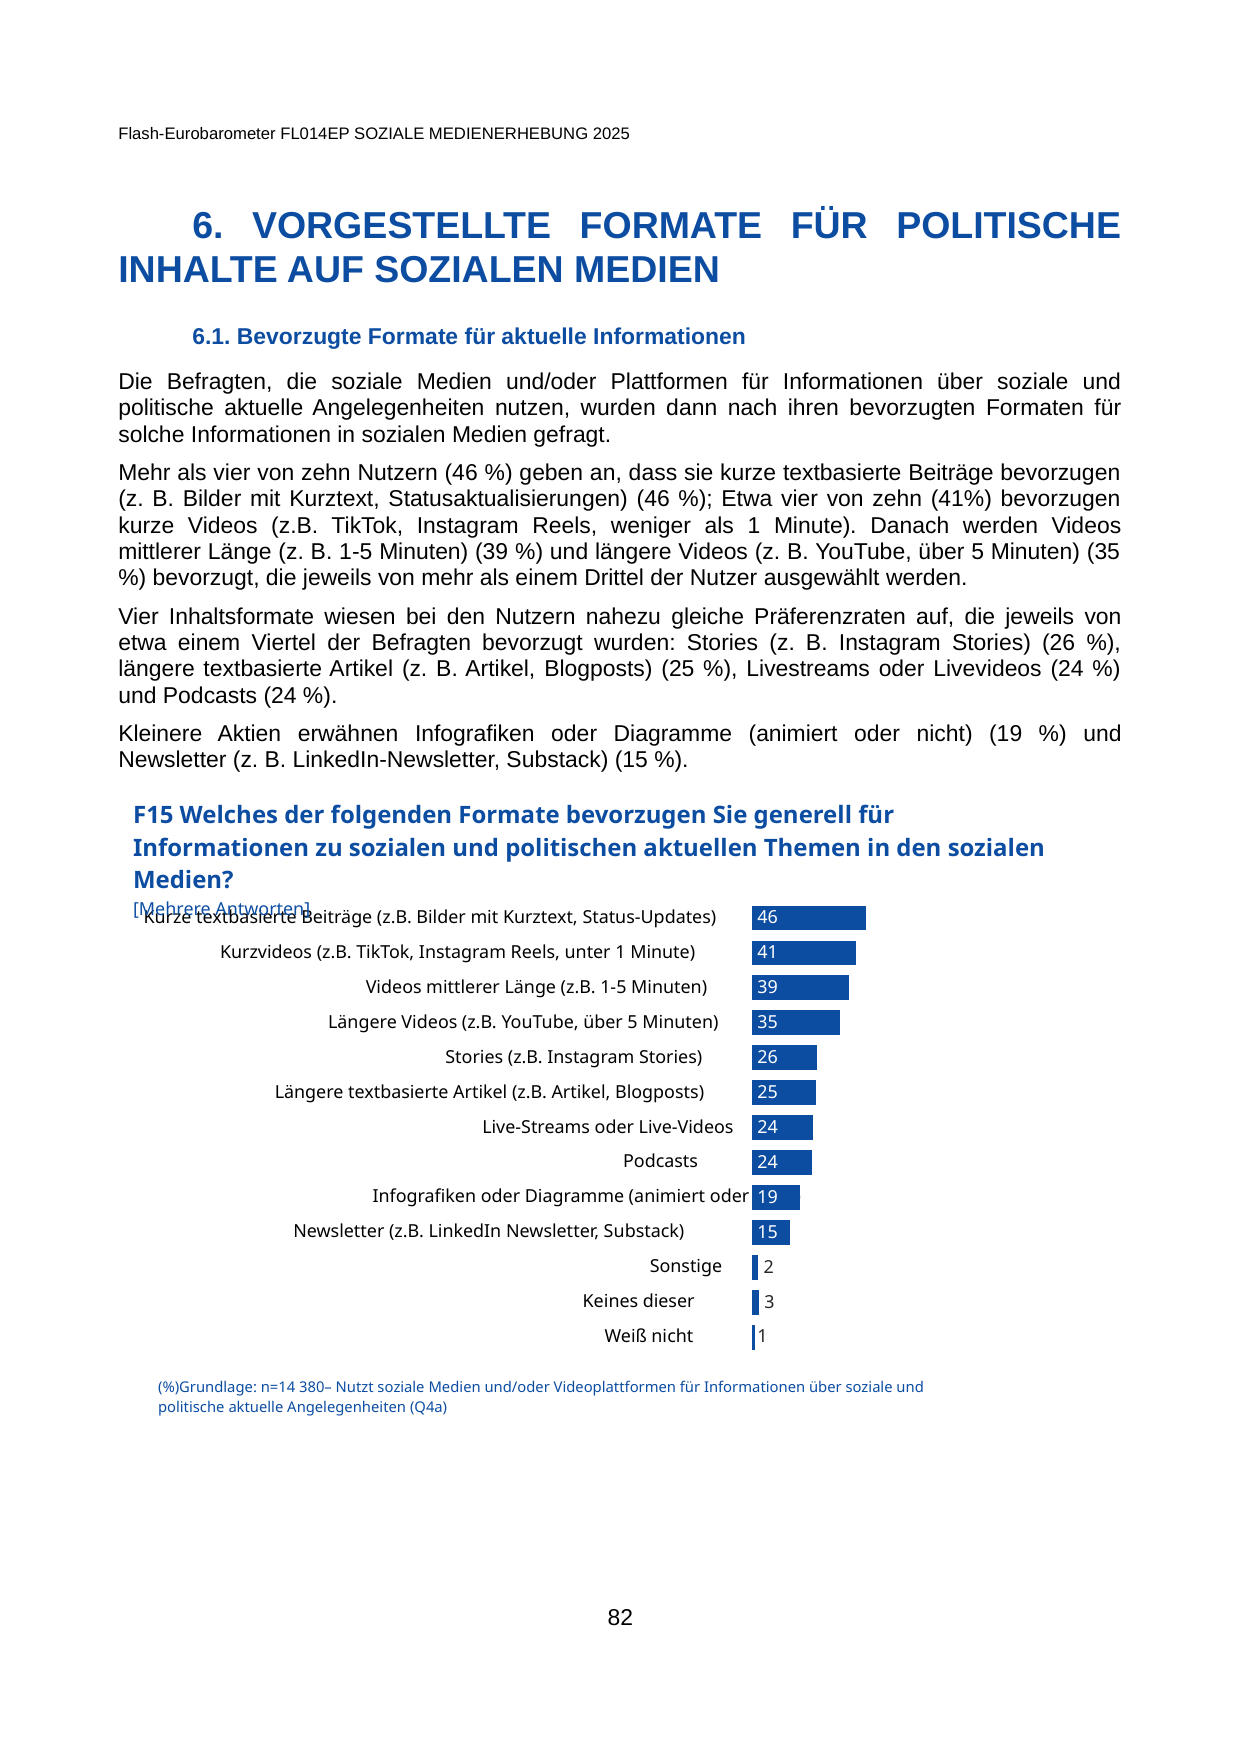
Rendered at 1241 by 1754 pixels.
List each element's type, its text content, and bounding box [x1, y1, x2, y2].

subtitle 6.1. Bevorzugte Formate für aktuelle Informationen [118, 323, 1122, 349]
text Die Befragten, die soziale Medien und/oder Plattformen für Informationen über soziale und politische aktuelle Angelegenheiten nutzen, wurden dann nach ihren bevorzugten Formaten für solche Informationen in sozialen Medien gefragt. [118, 368, 1122, 447]
text Kleinere Aktien erwähnen Infografiken oder Diagramme (animiert oder nicht) (19 %) und Newsletter (z. B. LinkedIn-Newsletter, Substack) (15 %). [118, 720, 1122, 773]
subtitle 6. VORGESTELLTE FORMATE FÜR POLITISCHE INHALTE AUF SOZIALEN MEDIEN [118, 204, 1122, 290]
text Mehr als vier von zehn Nutzern (46 %) geben an, dass sie kurze textbasierte Beiträge bevorzugen (z. B. Bilder mit Kurztext, Statusaktualisierungen) (46 %); Etwa vier von zehn (41%) bevorzugen kurze Videos (z.B. TikTok, Instagram Reels, weniger als 1 Minute). Danach werden Videos mittlerer Länge (z. B. 1-5 Minuten) (39 %) und längere Videos (z. B. YouTube, über 5 Minuten) (35 %) bevorzugt, die jeweils von mehr als einem Drittel der Nutzer ausgewählt werden. [118, 459, 1122, 591]
text Vier Inhaltsformate wiesen bei den Nutzern nahezu gleiche Präferenzraten auf, die jeweils von etwa einem Viertel der Befragten bevorzugt wurden: Stories (z. B. Instagram Stories) (26 %), längere textbasierte Artikel (z. B. Artikel, Blogposts) (25 %), Livestreams oder Livevideos (24 %) und Podcasts (24 %). [118, 603, 1122, 708]
